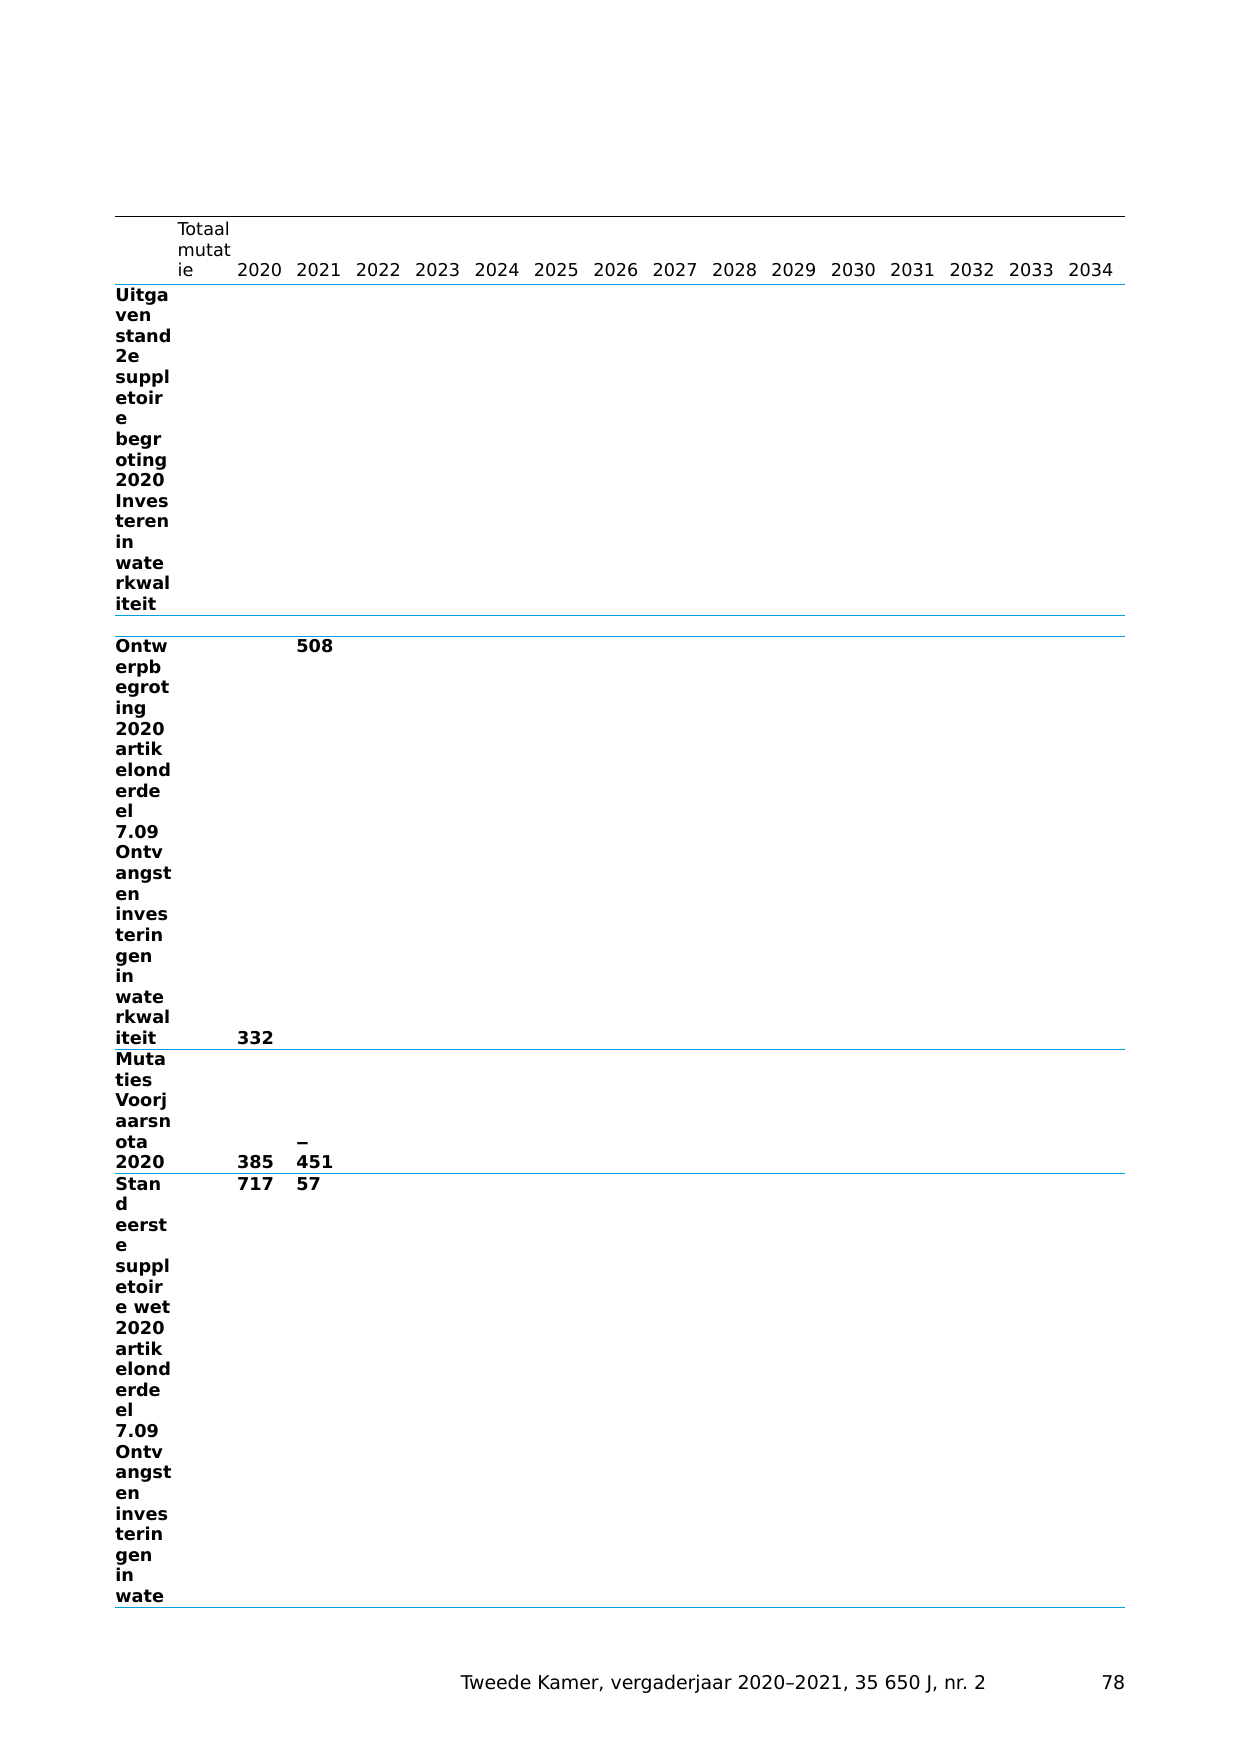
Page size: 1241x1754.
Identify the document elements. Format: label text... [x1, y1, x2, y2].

table_cell [590, 616, 649, 636]
table_cell [590, 285, 649, 614]
table_cell [650, 1174, 709, 1607]
table_cell [234, 616, 293, 636]
table_cell 57 [293, 1174, 353, 1607]
table_cell [1006, 1050, 1065, 1173]
table_cell [1006, 1174, 1065, 1607]
table_cell [471, 285, 531, 614]
table_cell 508 [293, 637, 353, 1049]
table_cell [531, 616, 590, 636]
table_cell [887, 285, 946, 614]
table_cell [768, 1050, 828, 1173]
table_cell Totaal mutatie [175, 217, 234, 284]
table_cell [887, 1174, 946, 1607]
table_cell [353, 616, 412, 636]
table_cell [590, 1174, 649, 1607]
table_cell [115, 217, 174, 284]
table_cell [946, 1174, 1006, 1607]
table_cell [471, 1174, 531, 1607]
table_cell Ontwerpbegroting 2020 artikelonderdeel 7.09 Ontvangsten investeringen in waterkwaliteit [115, 637, 174, 1049]
table_cell [412, 637, 471, 1049]
table_cell [471, 1050, 531, 1173]
table_cell 2031 [887, 217, 946, 284]
table_cell 332 [234, 637, 293, 1049]
table_cell [946, 637, 1006, 1049]
table_cell [590, 1050, 649, 1173]
table_cell [650, 616, 709, 636]
table_cell [531, 1050, 590, 1173]
table_cell [650, 637, 709, 1049]
table_cell 2033 [1006, 217, 1065, 284]
table_cell 2020 [234, 217, 293, 284]
table_cell [828, 1174, 887, 1607]
table_cell [353, 1050, 412, 1173]
table_cell [1065, 285, 1125, 614]
table_cell [353, 637, 412, 1049]
table_cell [175, 1174, 234, 1607]
table_cell 2026 [590, 217, 649, 284]
table_cell [650, 1050, 709, 1173]
table_cell [887, 637, 946, 1049]
table_cell [1065, 1174, 1125, 1607]
table_cell [353, 1174, 412, 1607]
table_cell 2032 [946, 217, 1006, 284]
table_cell [768, 616, 828, 636]
table_cell [353, 285, 412, 614]
table_cell Stand eerste suppletoire wet 2020 artikelonderdeel 7.09 Ontvangsten investeringen in wate [115, 1174, 174, 1607]
table_cell [1065, 637, 1125, 1049]
table_cell [531, 1174, 590, 1607]
table_cell [828, 637, 887, 1049]
table_cell [412, 1174, 471, 1607]
table_cell [590, 637, 649, 1049]
table_cell [768, 637, 828, 1049]
table_cell 2034 [1065, 217, 1125, 284]
table_cell [293, 616, 353, 636]
table_cell [709, 637, 768, 1049]
table_cell [709, 1050, 768, 1173]
table_cell [115, 616, 174, 636]
table_cell [471, 637, 531, 1049]
table_cell [887, 1050, 946, 1173]
table_cell [828, 616, 887, 636]
table_cell [887, 616, 946, 636]
table_cell 2030 [828, 217, 887, 284]
table_header Tabel 16 [115, 191, 1125, 216]
table_cell [828, 285, 887, 614]
table_cell [768, 285, 828, 614]
table_cell 2027 [650, 217, 709, 284]
table_cell Mutaties Voorjaarsnota 2020 [115, 1050, 174, 1173]
table_cell [234, 285, 293, 614]
table_cell [1065, 616, 1125, 636]
table_cell [471, 616, 531, 636]
table_cell [531, 637, 590, 1049]
table_cell [1065, 1050, 1125, 1173]
table_cell [946, 1050, 1006, 1173]
table_cell [175, 285, 234, 614]
table_cell 2029 [768, 217, 828, 284]
table_cell [828, 1050, 887, 1173]
table_cell [412, 616, 471, 636]
table_cell [531, 285, 590, 614]
table_cell 2023 [412, 217, 471, 284]
table_cell [709, 285, 768, 614]
table_cell [175, 616, 234, 636]
table_cell [293, 285, 353, 614]
table_cell 2024 [471, 217, 531, 284]
table_cell [1006, 637, 1065, 1049]
table_cell [709, 1174, 768, 1607]
table_cell 2028 [709, 217, 768, 284]
table_cell ‒ 451 [293, 1050, 353, 1173]
table_cell 2025 [531, 217, 590, 284]
table_cell [412, 285, 471, 614]
table_cell 2022 [353, 217, 412, 284]
table_cell [175, 1050, 234, 1173]
table_cell [946, 616, 1006, 636]
table_cell 717 [234, 1174, 293, 1607]
table_cell Uitgaven stand 2e suppletoire begroting 2020 Investeren in waterkwaliteit [115, 285, 174, 614]
table_cell [175, 637, 234, 1049]
table_cell [650, 285, 709, 614]
table_cell 385 [234, 1050, 293, 1173]
table_cell [709, 616, 768, 636]
table_cell [768, 1174, 828, 1607]
table_cell [1006, 285, 1065, 614]
table_cell 2021 [293, 217, 353, 284]
table_cell [946, 285, 1006, 614]
table_cell [412, 1050, 471, 1173]
table_cell [1006, 616, 1065, 636]
